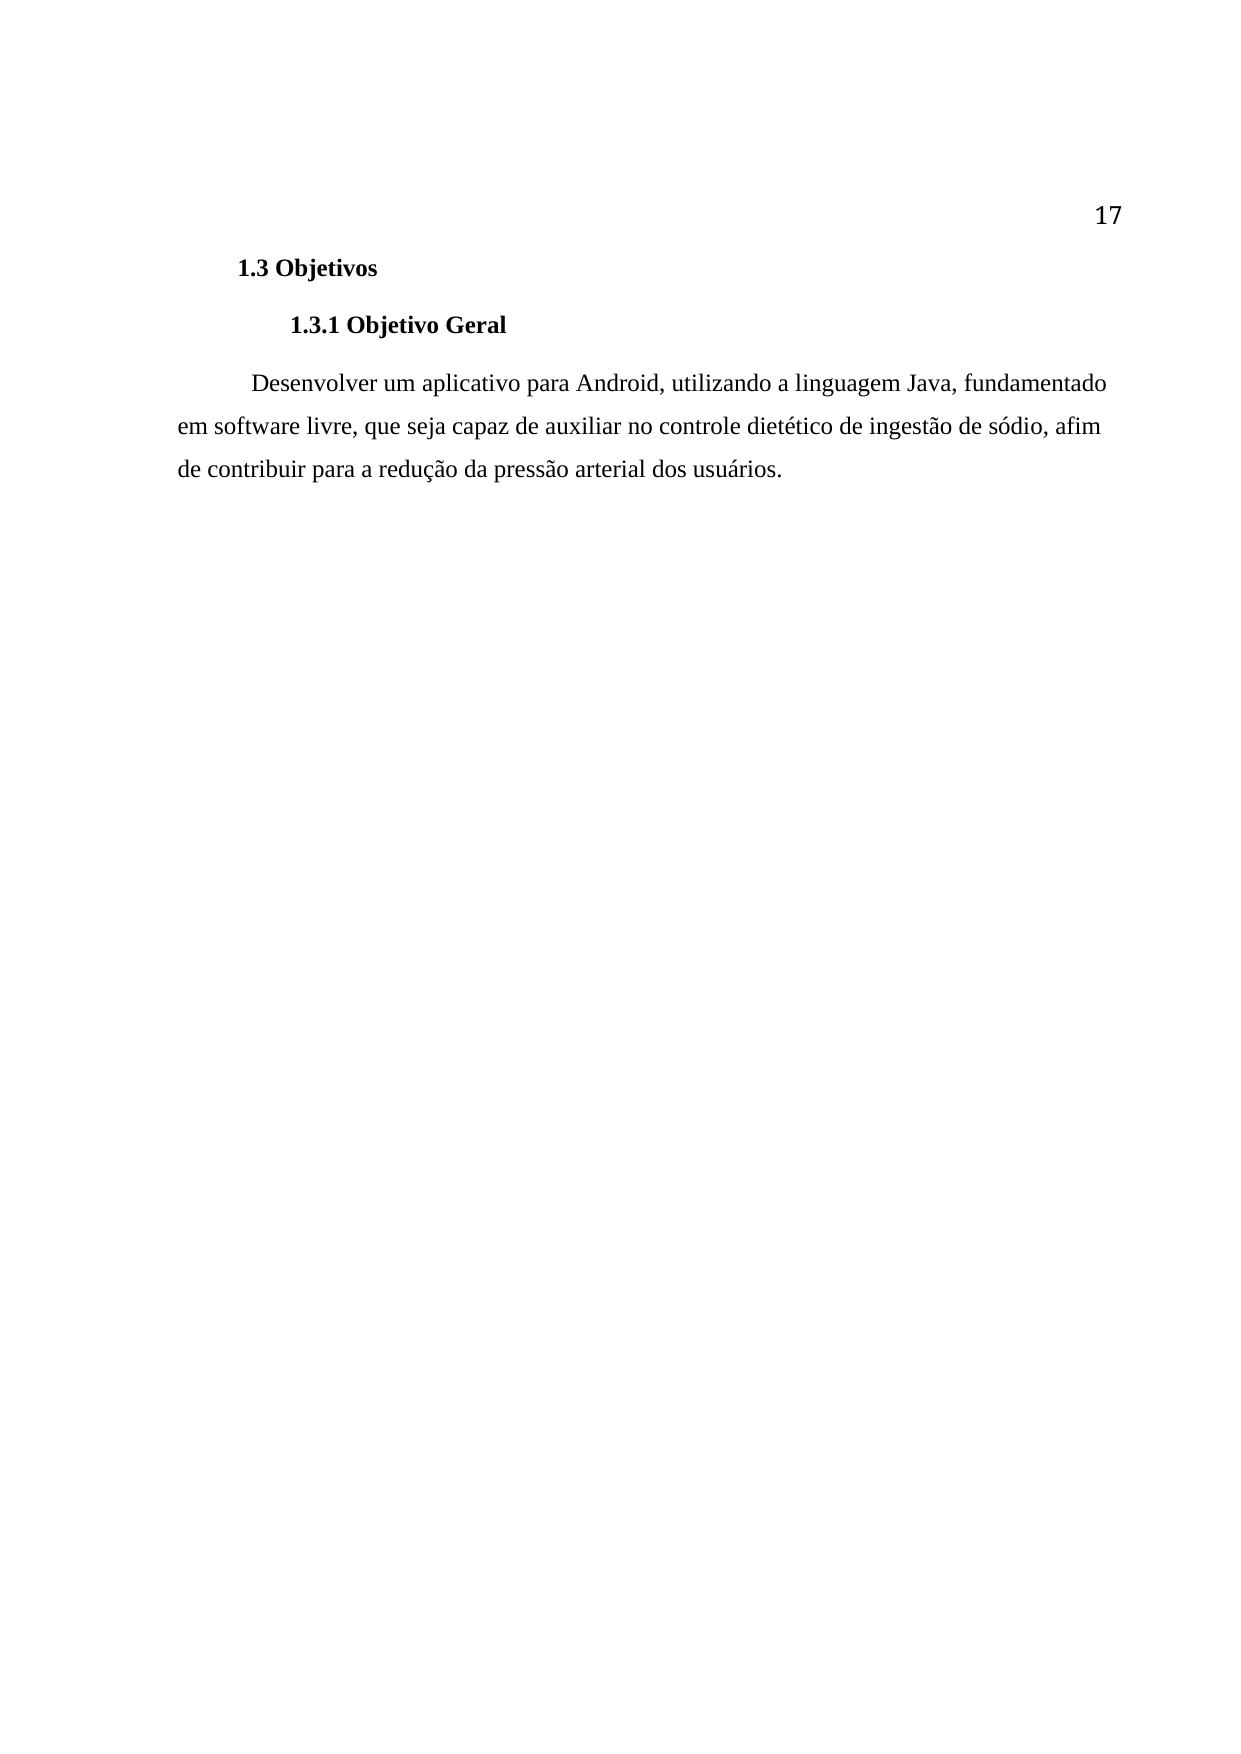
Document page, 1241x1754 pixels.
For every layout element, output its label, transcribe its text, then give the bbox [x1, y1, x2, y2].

text Desenvolver um aplicativo para Android, utilizando a linguagem Java, fundamentado em software livre, que seja capaz de auxiliar no controle dietético de ingestão de sódio, afim de contribuir para a redução da pressão arterial dos usuários. [177, 368, 1122, 483]
subtitle 1.3 Objetivos [177, 253, 1122, 282]
list 1.3.1 Objetivo Geral [252, 310, 1122, 339]
